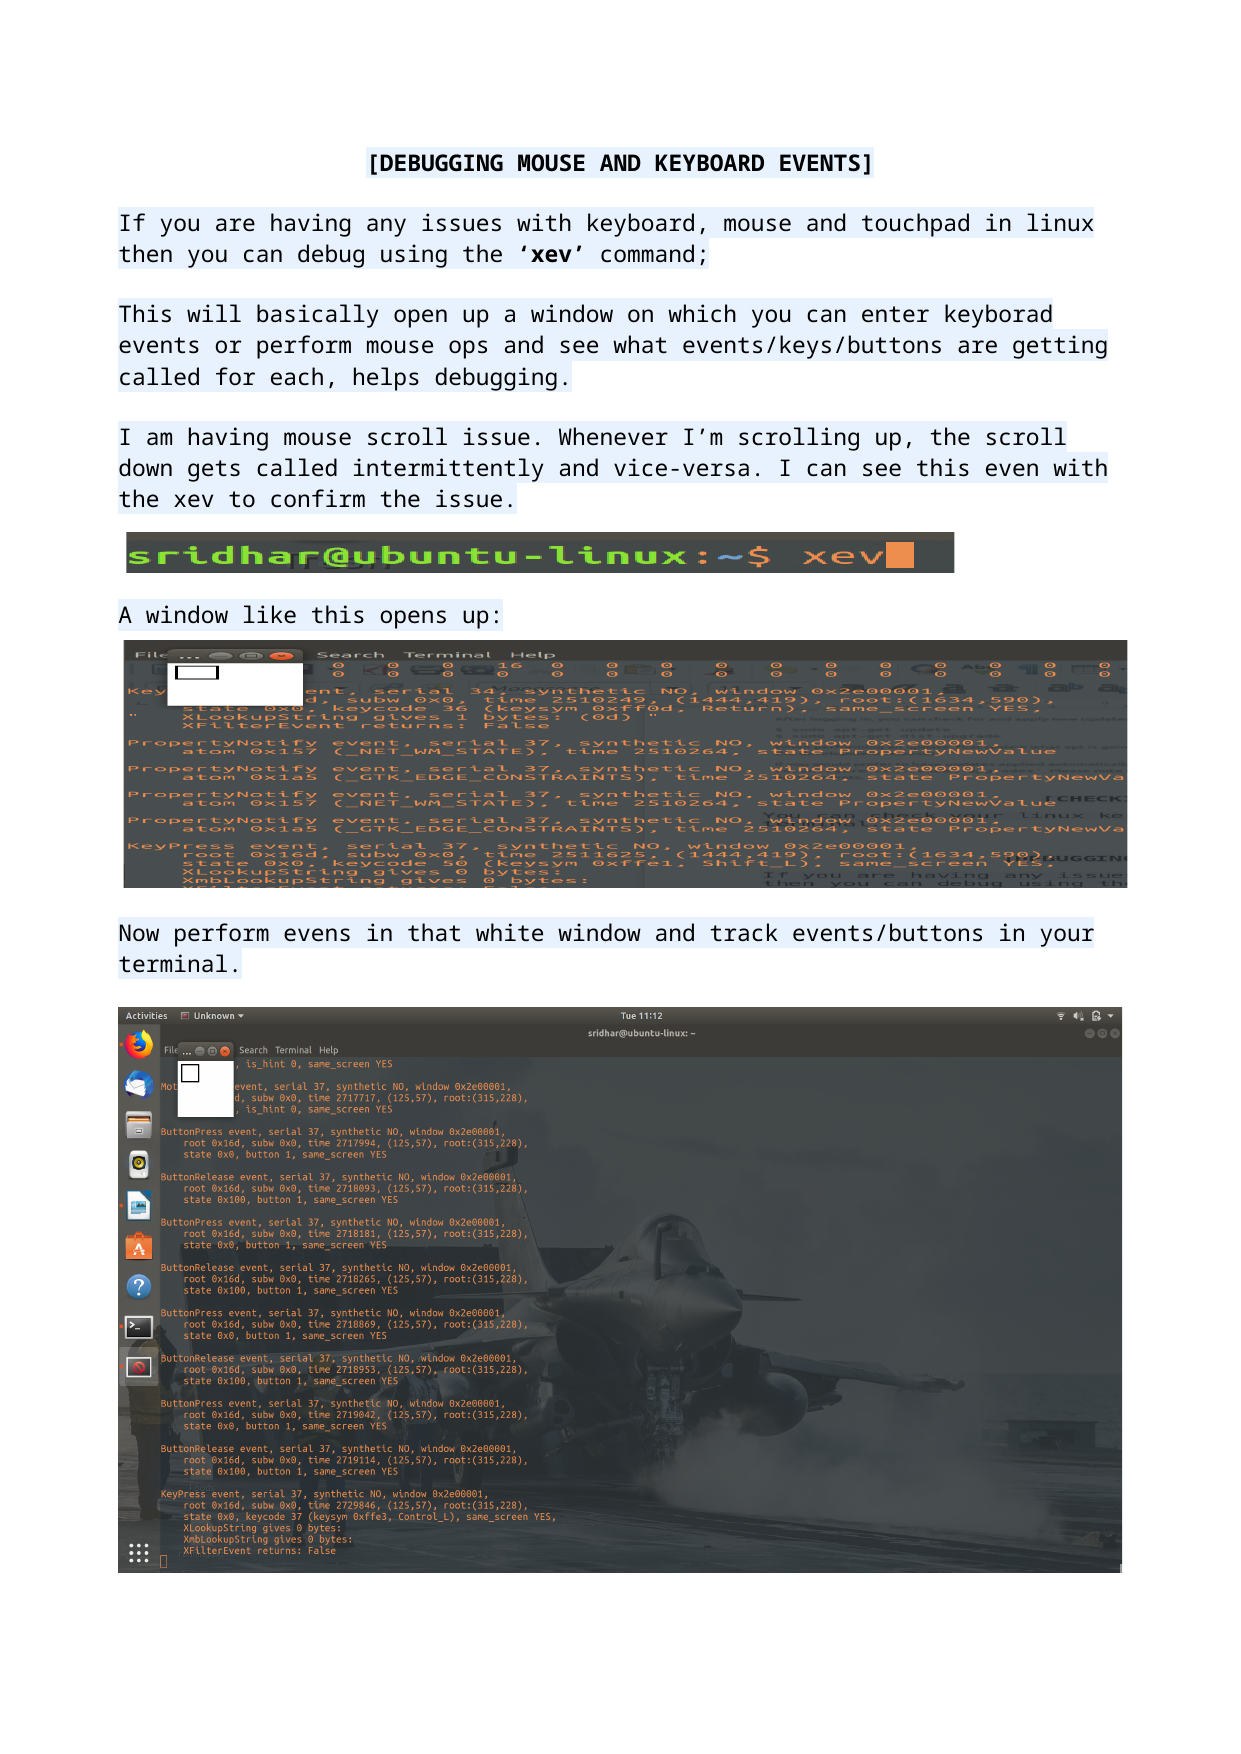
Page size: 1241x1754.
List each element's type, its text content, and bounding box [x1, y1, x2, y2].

text If you are having any issues with keyboard, mouse and touchpad in linux then you can debug using the ‘xev’ command; [118, 207, 1122, 269]
text This will basically open up a window on which you can enter keyborad events or perform mouse ops and see what events/keys/buttons are getting called for each, helps debugging. [118, 298, 1122, 392]
picture [123, 640, 1128, 888]
text A window like this opens up: [118, 599, 1122, 631]
text Now perform evens in that white window and track events/buttons in your terminal. [118, 917, 1122, 979]
picture [118, 1007, 1123, 1573]
text [DEBUGGING MOUSE AND KEYBOARD EVENTS] [118, 147, 1122, 178]
picture [126, 532, 955, 573]
text I am having mouse scroll issue. Whenever I’m scrolling up, the scroll down gets called intermittently and vice-versa. I can see this even with the xev to confirm the issue. [118, 421, 1122, 514]
